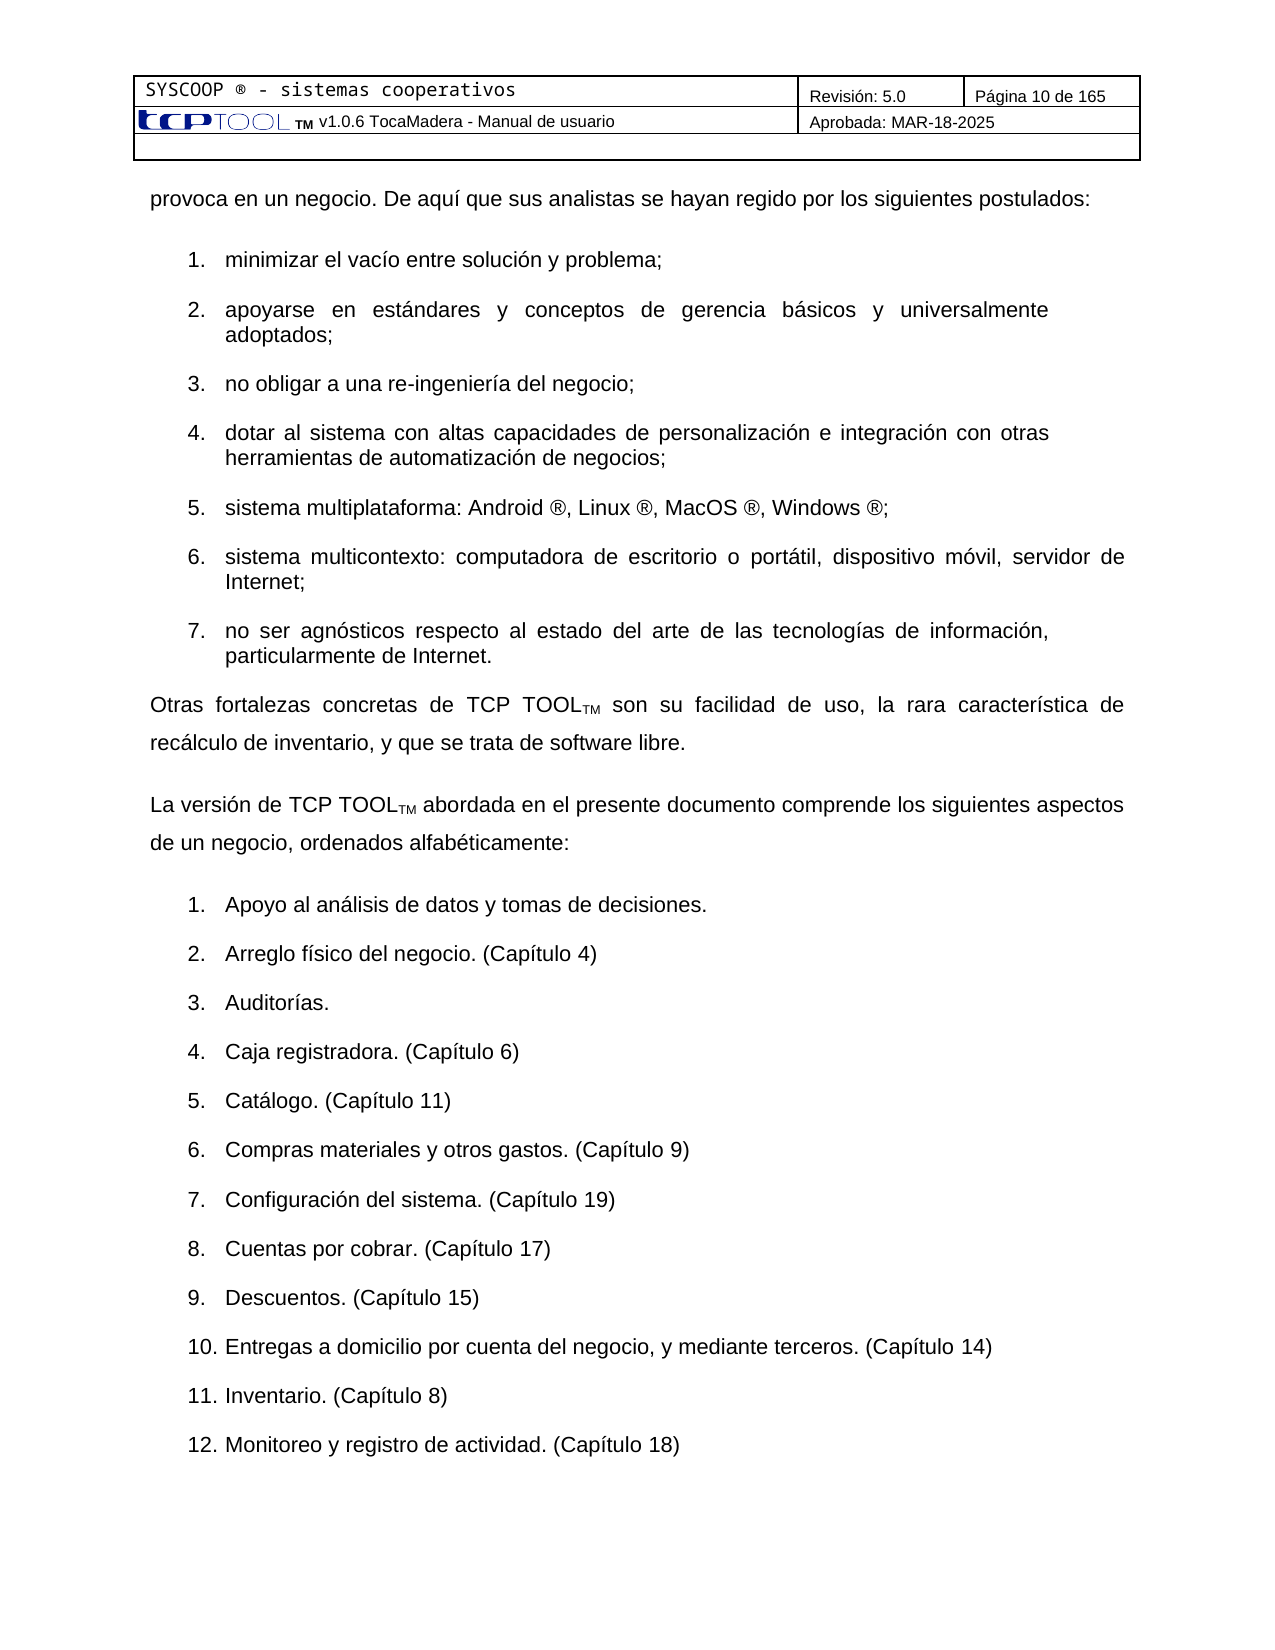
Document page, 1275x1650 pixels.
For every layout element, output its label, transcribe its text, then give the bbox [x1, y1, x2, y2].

list Configuración del sistema. (Capítulo 19) [187, 1187, 1050, 1212]
list Catálogo. (Capítulo 11) [187, 1088, 1050, 1113]
list no ser agnósticos respecto al estado del arte de las tecnologías de información, particularmente de Internet. [187, 618, 1050, 668]
list Cuentas por cobrar. (Capítulo 17) [187, 1236, 1050, 1261]
list Auditorías. [187, 990, 1050, 1015]
list sistema multicontexto: computadora de escritorio o portátil, dispositivo móvil, servidor de Internet; [187, 544, 1125, 594]
list Entregas a domicilio por cuenta del negocio, y mediante terceros. (Capítulo 14) [187, 1334, 1050, 1359]
text provoca en un negocio. De aquí que sus analistas se hayan regido por los siguientes postulados: [150, 186, 1125, 211]
list minimizar el vacío entre solución y problema; [187, 247, 1050, 273]
list Descuentos. (Capítulo 15) [187, 1285, 1050, 1310]
text La versión de TCP TOOLTM abordada en el presente documento comprende los siguientes aspectos de un negocio, ordenados alfabéticamente: [150, 792, 1125, 855]
list Arreglo físico del negocio. (Capítulo 4) [187, 941, 1050, 966]
list Compras materiales y otros gastos. (Capítulo 9) [187, 1137, 1125, 1163]
list Apoyo al análisis de datos y tomas de decisiones. [187, 892, 1050, 917]
text Otras fortalezas concretas de TCP TOOLTM son su facilidad de uso, la rara característica de recálculo de inventario, y que se trata de software libre. [150, 692, 1125, 755]
list no obligar a una re-ingeniería del negocio; [187, 371, 1050, 396]
list Caja registradora. (Capítulo 6) [187, 1039, 1050, 1064]
list Monitoreo y registro de actividad. (Capítulo 18) [187, 1432, 1050, 1458]
picture [138, 110, 290, 130]
list Inventario. (Capítulo 8) [187, 1383, 1050, 1408]
list apoyarse en estándares y conceptos de gerencia básicos y universalmente adoptados; [187, 297, 1050, 347]
list sistema multiplataforma: Android ®, Linux ®, MacOS ®, Windows ®; [187, 494, 1125, 520]
list dotar al sistema con altas capacidades de personalización e integración con otras herramientas de automatización de negocios; [187, 420, 1050, 471]
